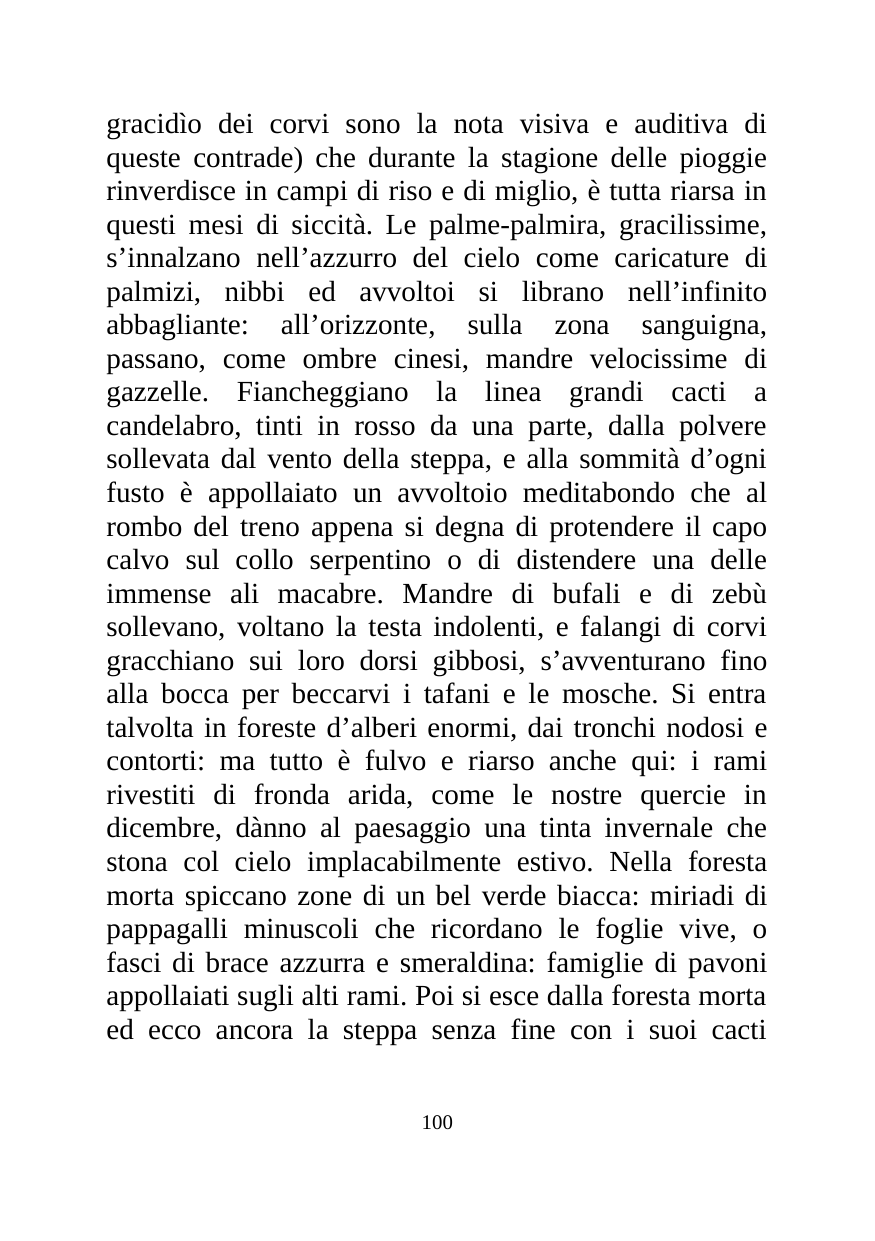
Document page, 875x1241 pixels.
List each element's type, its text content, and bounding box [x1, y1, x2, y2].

text gracidìo dei corvi sono la nota visiva e auditiva di queste contrade) che durante la stagione delle pioggie rinverdisce in campi di riso e di miglio, è tutta riarsa in questi mesi di siccità. Le palme-palmira, gracilissime, s’innalzano nell’azzurro del cielo come caricature di palmizi, nibbi ed avvoltoi si librano nell’infinito abbagliante: all’orizzonte, sulla zona sanguigna, passano, come ombre cinesi, mandre velocissime di gazzelle. Fiancheggiano la linea grandi cacti a candelabro, tinti in rosso da una parte, dalla polvere sollevata dal vento della steppa, e alla sommità d’ogni fusto è appollaiato un avvoltoio meditabondo che al rombo del treno appena si degna di protendere il capo calvo sul collo serpentino o di distendere una delle immense ali macabre. Mandre di bufali e di zebù sollevano, voltano la testa indolenti, e falangi di corvi gracchiano sui loro dorsi gibbosi, s’avventurano fino alla bocca per beccarvi i tafani e le mosche. Si entra talvolta in foreste d’alberi enormi, dai tronchi nodosi e contorti: ma tutto è fulvo e riarso anche qui: i rami rivestiti di fronda arida, come le nostre quercie in dicembre, dànno al paesaggio una tinta invernale che stona col cielo implacabilmente estivo. Nella foresta morta spiccano zone di un bel verde biacca: miriadi di pappagalli minuscoli che ricordano le foglie vive, o fasci di brace azzurra e smeraldina: famiglie di pavoni appollaiati sugli alti rami. Poi si esce dalla foresta morta ed ecco ancora la steppa senza fine con i suoi cacti [106, 106, 768, 1045]
